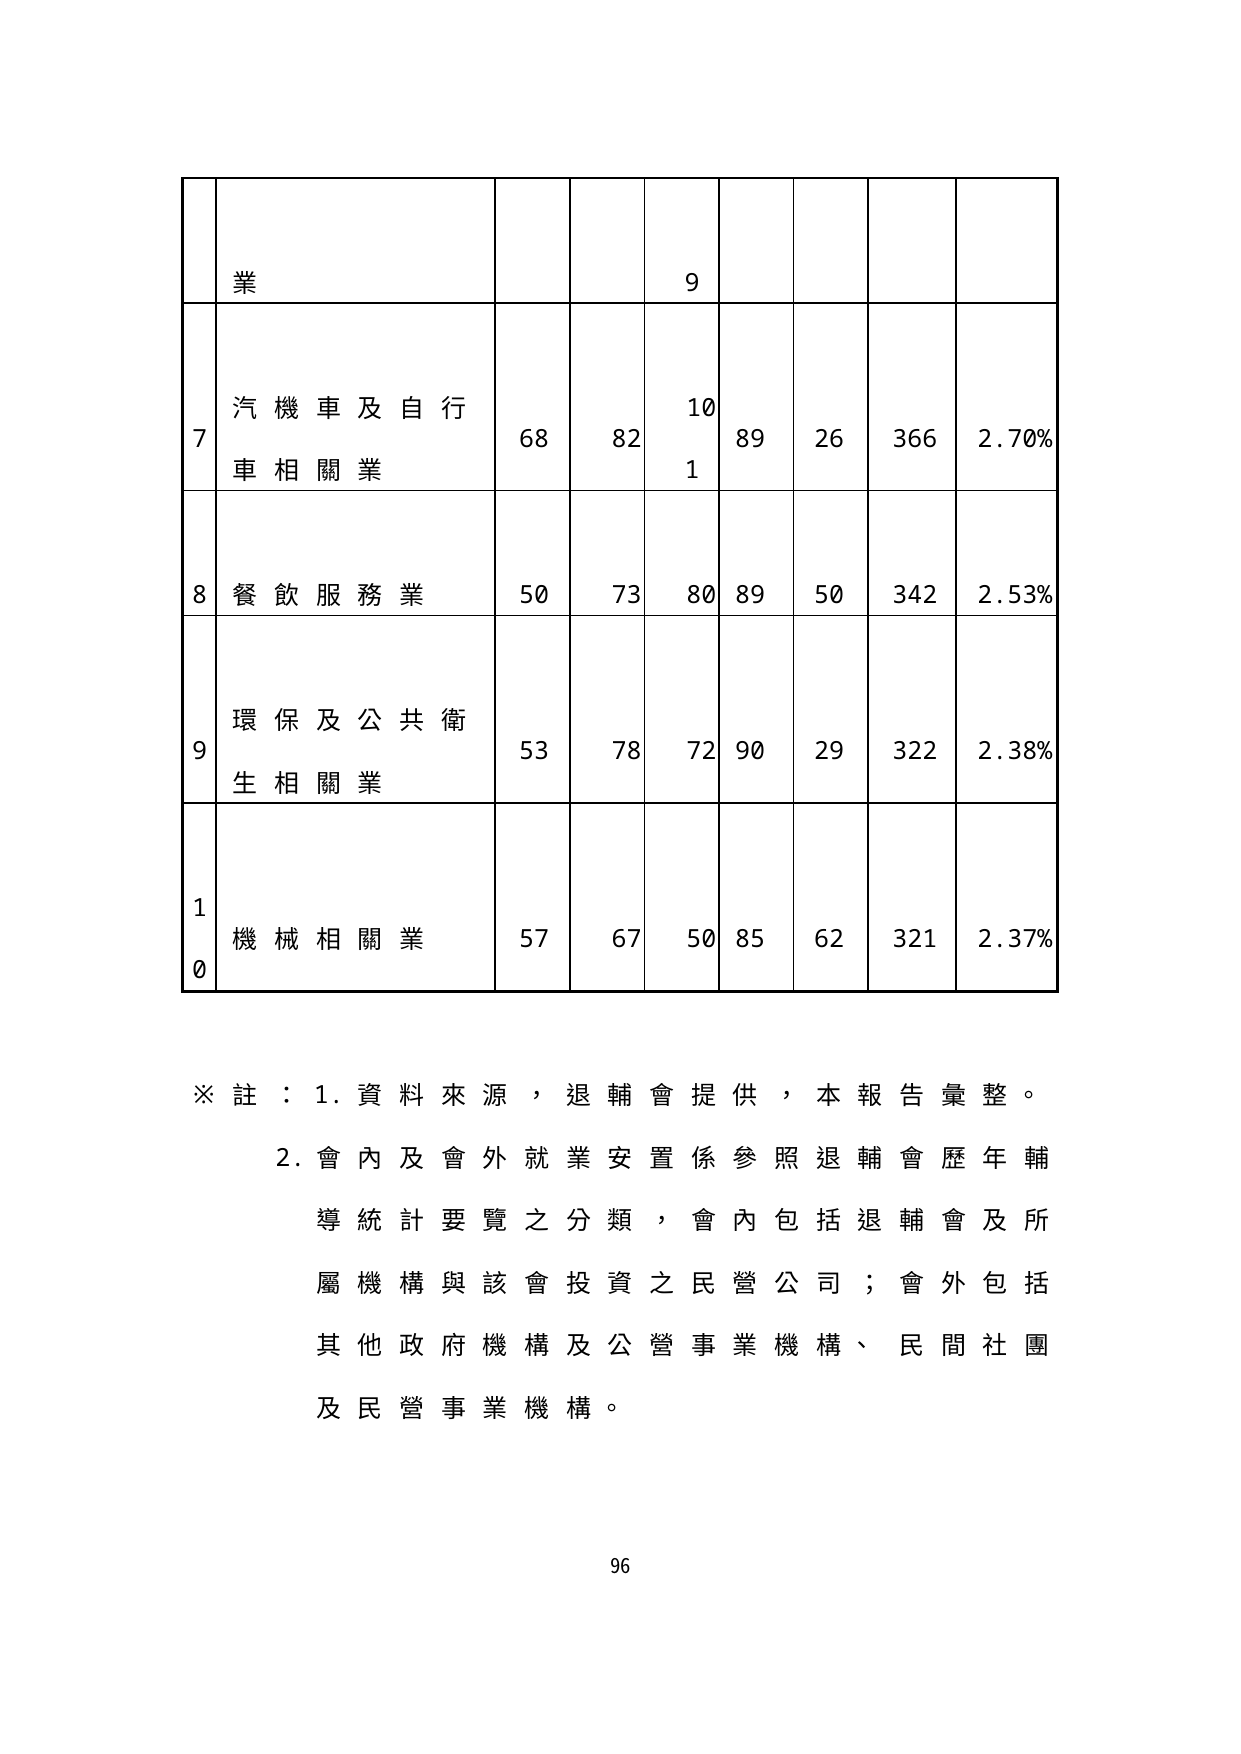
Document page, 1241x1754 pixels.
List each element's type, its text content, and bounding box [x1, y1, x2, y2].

table_cell 342 [869, 491, 955, 615]
table_cell 9 [184, 616, 215, 802]
table_cell 50 [496, 491, 569, 615]
table_cell 26 [794, 304, 867, 490]
table_cell 101 [645, 304, 718, 490]
table_cell 機械相關業 [217, 804, 494, 990]
table_cell 67 [571, 804, 644, 990]
table_cell [496, 179, 569, 302]
table_cell 9 [645, 179, 718, 302]
table_cell 62 [794, 804, 867, 990]
table_cell 2.38% [957, 616, 1056, 802]
table_cell [794, 179, 867, 302]
table_cell 業 [217, 179, 494, 302]
table_cell 57 [496, 804, 569, 990]
table_cell 89 [720, 304, 793, 490]
table_cell 餐飲服務業 [217, 491, 494, 615]
table_cell 78 [571, 616, 644, 802]
table_cell 85 [720, 804, 793, 990]
table_cell 環保及公共衛生相關業 [217, 616, 494, 802]
table_cell 90 [720, 616, 793, 802]
text ※註：1.資料來源，退輔會提供，本報告彙整。 [183, 1052, 1058, 1115]
table_cell 50 [794, 491, 867, 615]
table_cell 89 [720, 491, 793, 615]
table_cell 72 [645, 616, 718, 802]
table_cell 2.70% [957, 304, 1056, 490]
table_cell 2.37% [957, 804, 1056, 990]
table_cell 汽機車及自行車相關業 [217, 304, 494, 490]
table_cell 73 [571, 491, 644, 615]
table_cell [957, 179, 1056, 302]
table_cell 322 [869, 616, 955, 802]
table_cell 68 [496, 304, 569, 490]
table_cell 8 [184, 491, 215, 615]
table_cell [720, 179, 793, 302]
table_cell 53 [496, 616, 569, 802]
table_cell [869, 179, 955, 302]
table_cell [571, 179, 644, 302]
table_cell 7 [184, 304, 215, 490]
table_cell 2.53% [957, 491, 1056, 615]
table_cell 80 [645, 491, 718, 615]
table_cell 10 [184, 804, 215, 990]
table_cell 82 [571, 304, 644, 490]
table_cell 321 [869, 804, 955, 990]
table_cell 50 [645, 804, 718, 990]
table_cell 366 [869, 304, 955, 490]
table_cell [184, 179, 215, 302]
table_cell 29 [794, 616, 867, 802]
text 2.會內及會外就業安置係參照退輔會歷年輔導統計要覽之分類，會內包括退輔會及所屬機構與該會投資之民營公司；會外包括其他政府機構及公營事業機構、民間社團及民營事業機構。 [183, 1115, 1058, 1427]
